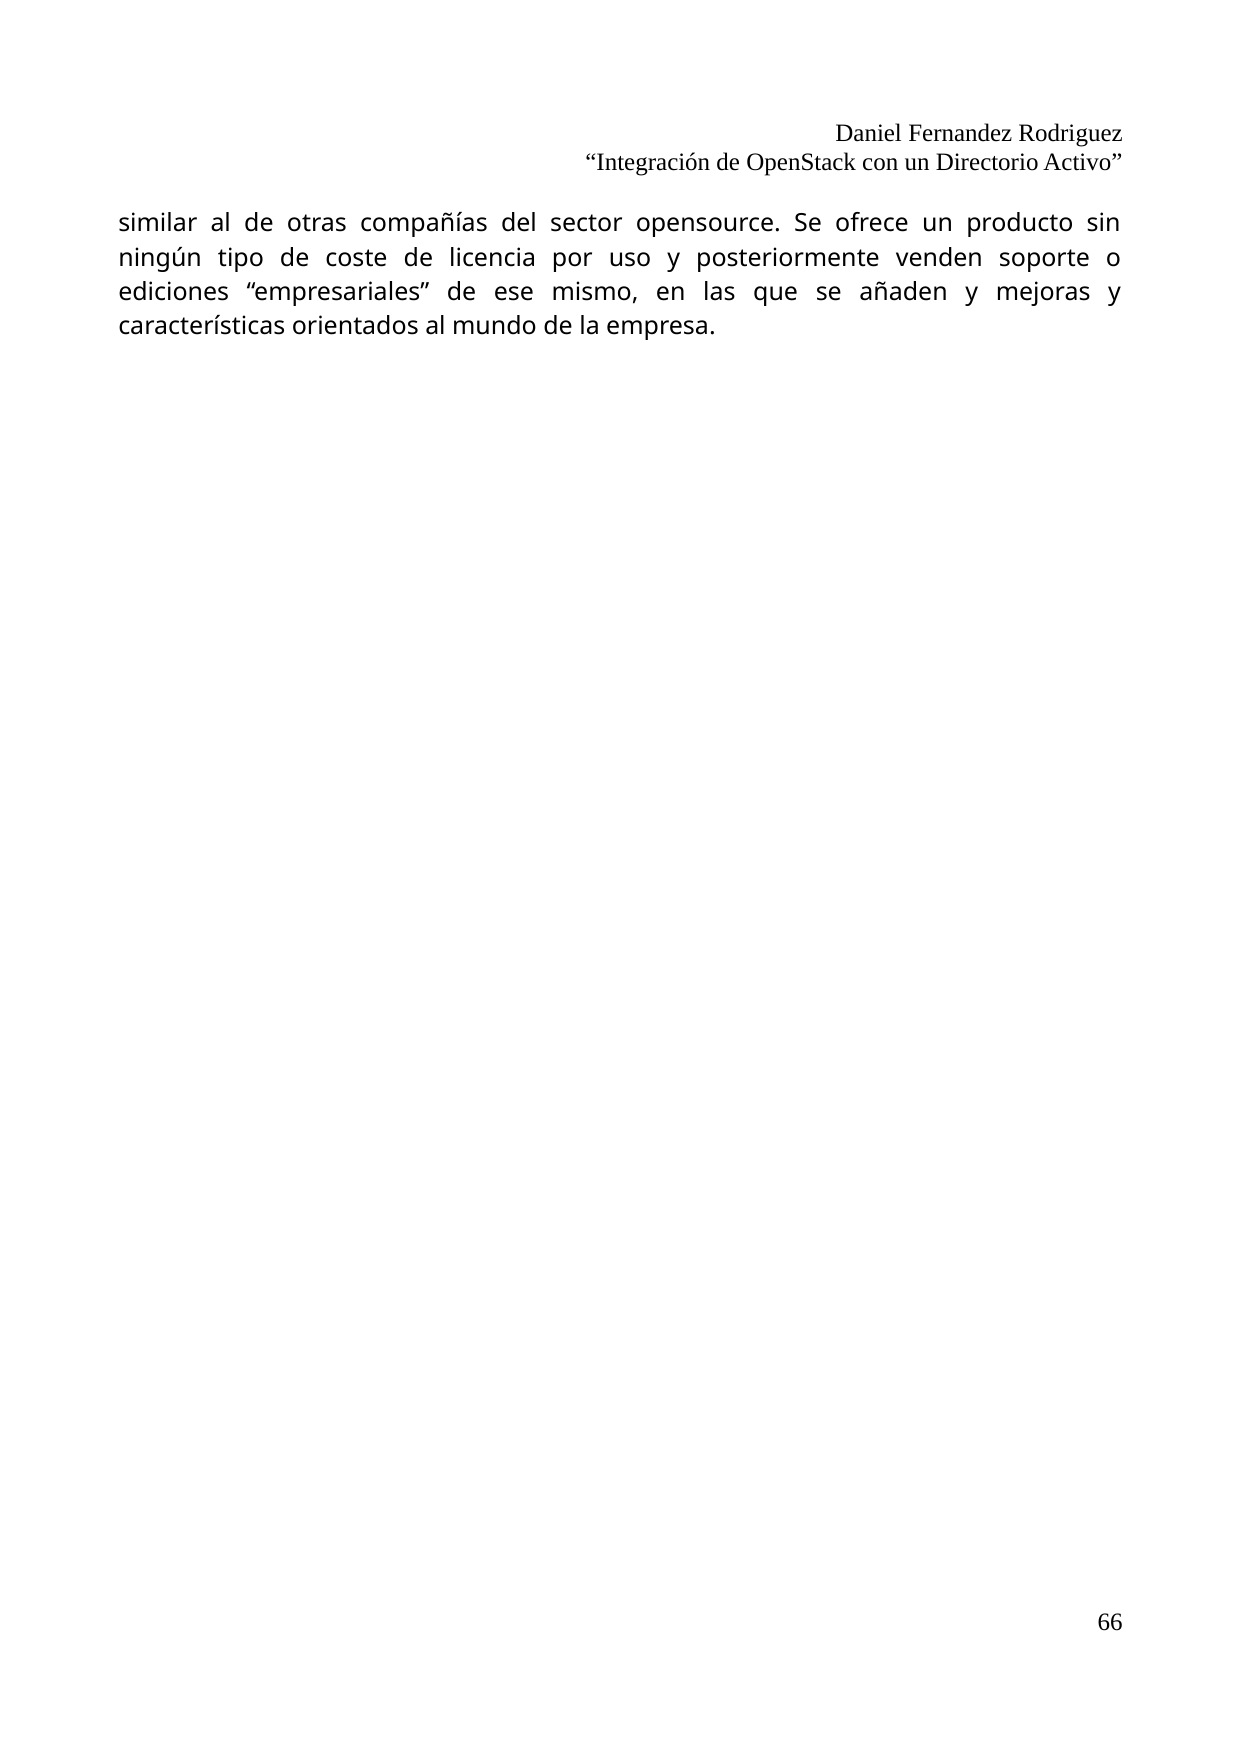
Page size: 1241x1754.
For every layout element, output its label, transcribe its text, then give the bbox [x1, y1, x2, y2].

text similar al de otras compañías del sector opensource. Se ofrece un producto sin ningún tipo de coste de licencia por uso y posteriormente venden soporte o ediciones “empresariales” de ese mismo, en las que se añaden y mejoras y características orientados al mundo de la empresa. [118, 205, 1122, 341]
